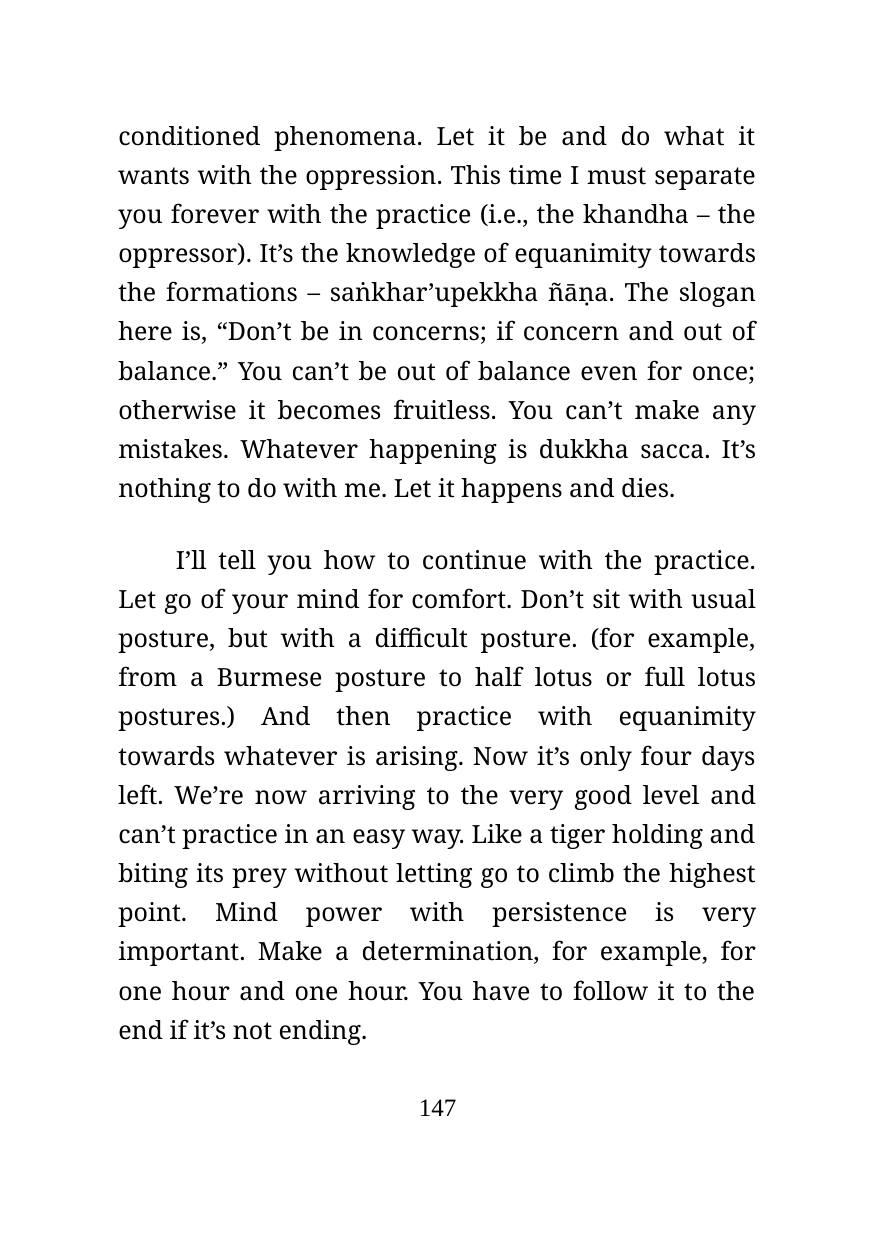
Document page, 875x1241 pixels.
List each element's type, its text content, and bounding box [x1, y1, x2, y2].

text conditioned phenomena. Let it be and do what it wants with the oppression. This time I must separate you forever with the practice (i.e., the khandha – the oppressor). It’s the knowledge of equanimity towards the formations – saṅkhar’upekkha ñāṇa. The slogan here is, “Don’t be in concerns; if concern and out of balance.” You can’t be out of balance even for once; otherwise it becomes fruitless. You can’t make any mistakes. Whatever happening is dukkha sacca. It’s nothing to do with me. Let it happens and dies. [118, 118, 756, 505]
text I’ll tell you how to continue with the practice. Let go of your mind for comfort. Don’t sit with usual posture, but with a difficult posture. (for example, from a Burmese posture to half lotus or full lotus postures.) And then practice with equanimity towards whatever is arising. Now it’s only four days left. We’re now arriving to the very good level and can’t practice in an easy way. Like a tiger holding and biting its prey without letting go to climb the highest point. Mind power with persistence is very important. Make a determination, for example, for one hour and one hour. You have to follow it to the end if it’s not ending. [118, 542, 756, 1046]
